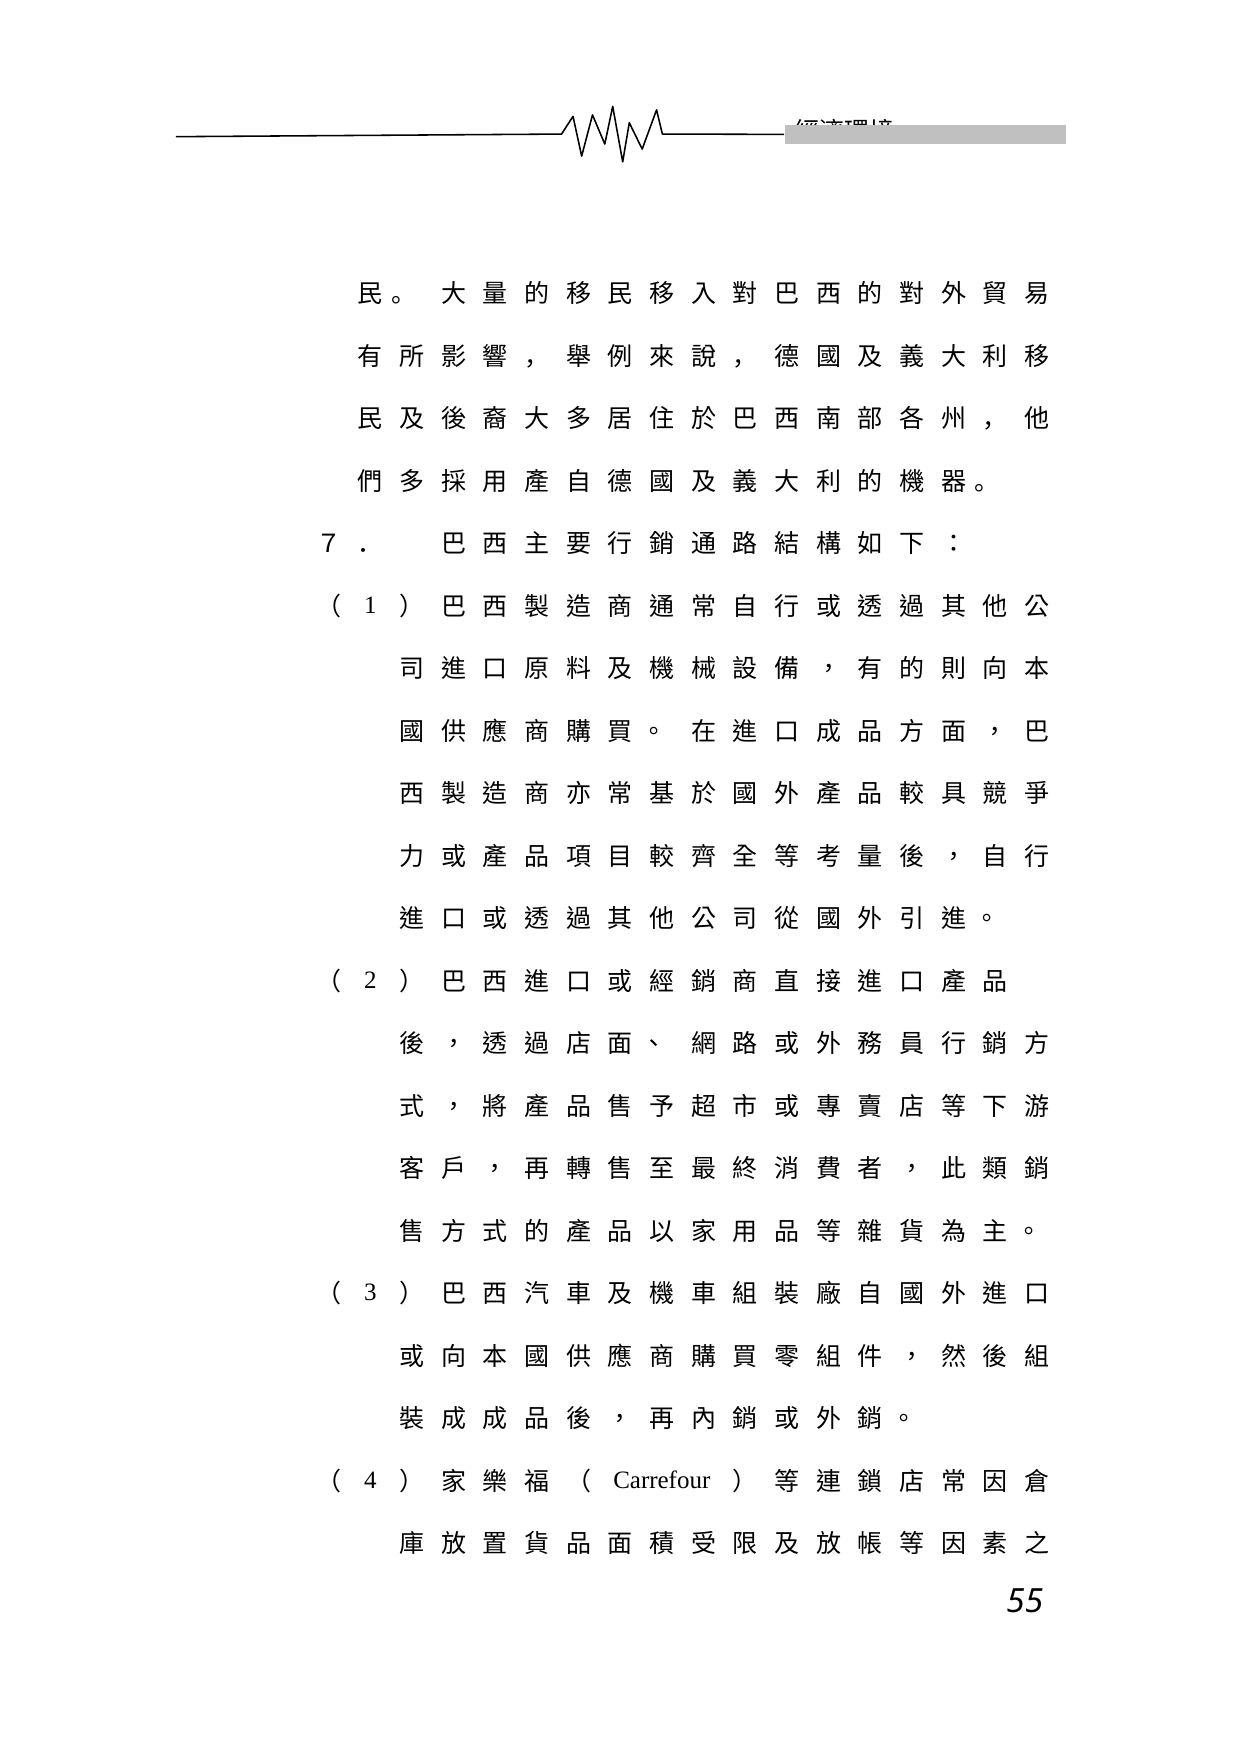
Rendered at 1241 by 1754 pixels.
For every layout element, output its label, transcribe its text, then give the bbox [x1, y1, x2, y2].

text （4）家樂福（Carrefour）等連鎖店常因倉庫放置貨品面積受限及放帳等因素之 [306, 1438, 1058, 1563]
text （1）巴西製造商通常自行或透過其他公司進口原料及機械設備，有的則向本國供應商購買。在進口成品方面，巴西製造商亦常基於國外產品較具競爭力或產品項目較齊全等考量後，自行進口或透過其他公司從國外引進。 [306, 563, 1058, 938]
text ７． 巴西主要行銷通路結構如下： [281, 500, 1058, 563]
text 民。大量的移民移入對巴西的對外貿易有所影響，舉例來說，德國及義大利移民及後裔大多居住於巴西南部各州，他們多採用產自德國及義大利的機器。 [281, 250, 1058, 500]
text （2）巴西進口或經銷商直接進口產品後，透過店面、網路或外務員行銷方式，將產品售予超市或專賣店等下游客戶，再轉售至最終消費者，此類銷售方式的產品以家用品等雜貨為主。 [306, 938, 1058, 1250]
text （3）巴西汽車及機車組裝廠自國外進口或向本國供應商購買零組件，然後組裝成成品後，再內銷或外銷。 [306, 1250, 1058, 1438]
